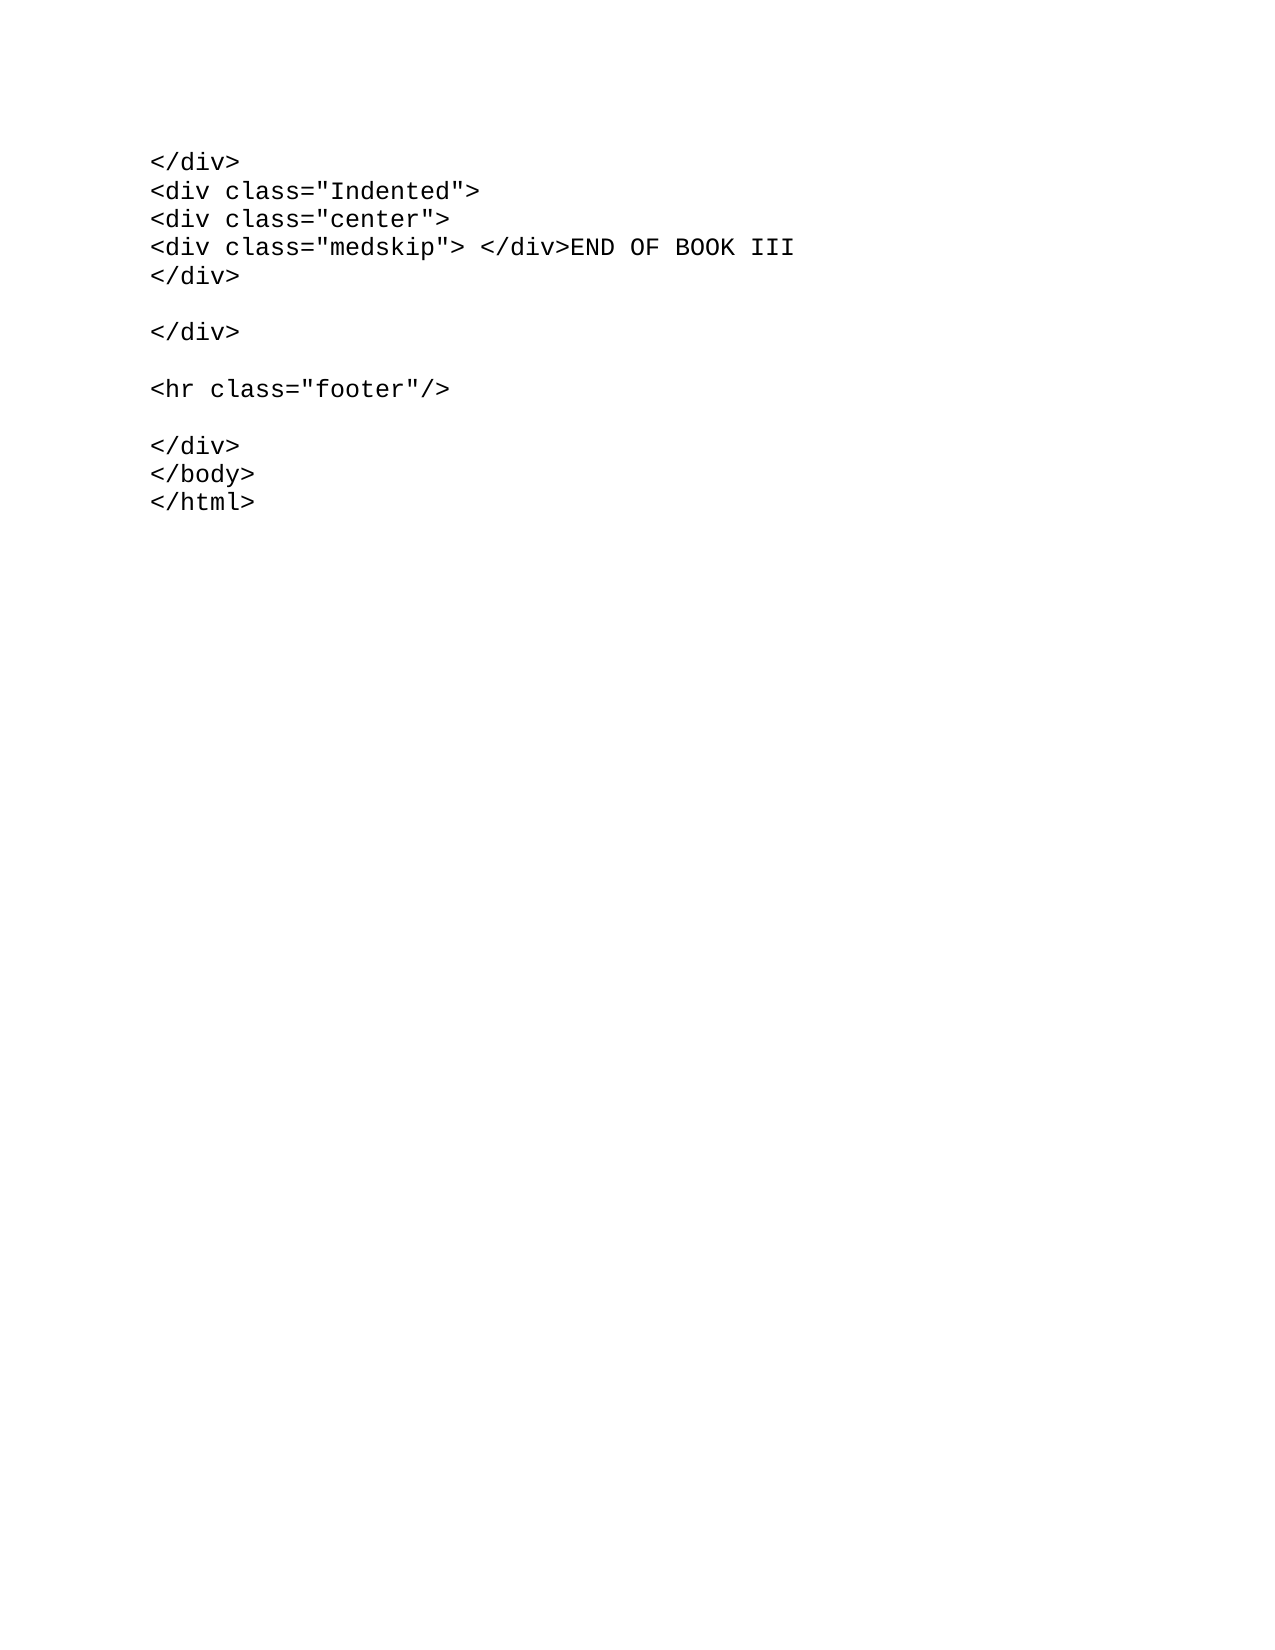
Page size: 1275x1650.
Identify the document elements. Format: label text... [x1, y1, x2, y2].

text <div class="medskip"> </div>END OF BOOK III [150, 235, 1125, 263]
text </body> [150, 462, 1125, 490]
text </div> [150, 433, 1125, 462]
text <div class="Indented"> [150, 178, 1125, 207]
text <div class="center"> [150, 207, 1125, 235]
text </div> [150, 150, 1125, 178]
text </html> [150, 490, 1125, 518]
text </div> [150, 320, 1125, 348]
text </div> [150, 263, 1125, 292]
text <hr class="footer"/> [150, 377, 1125, 405]
